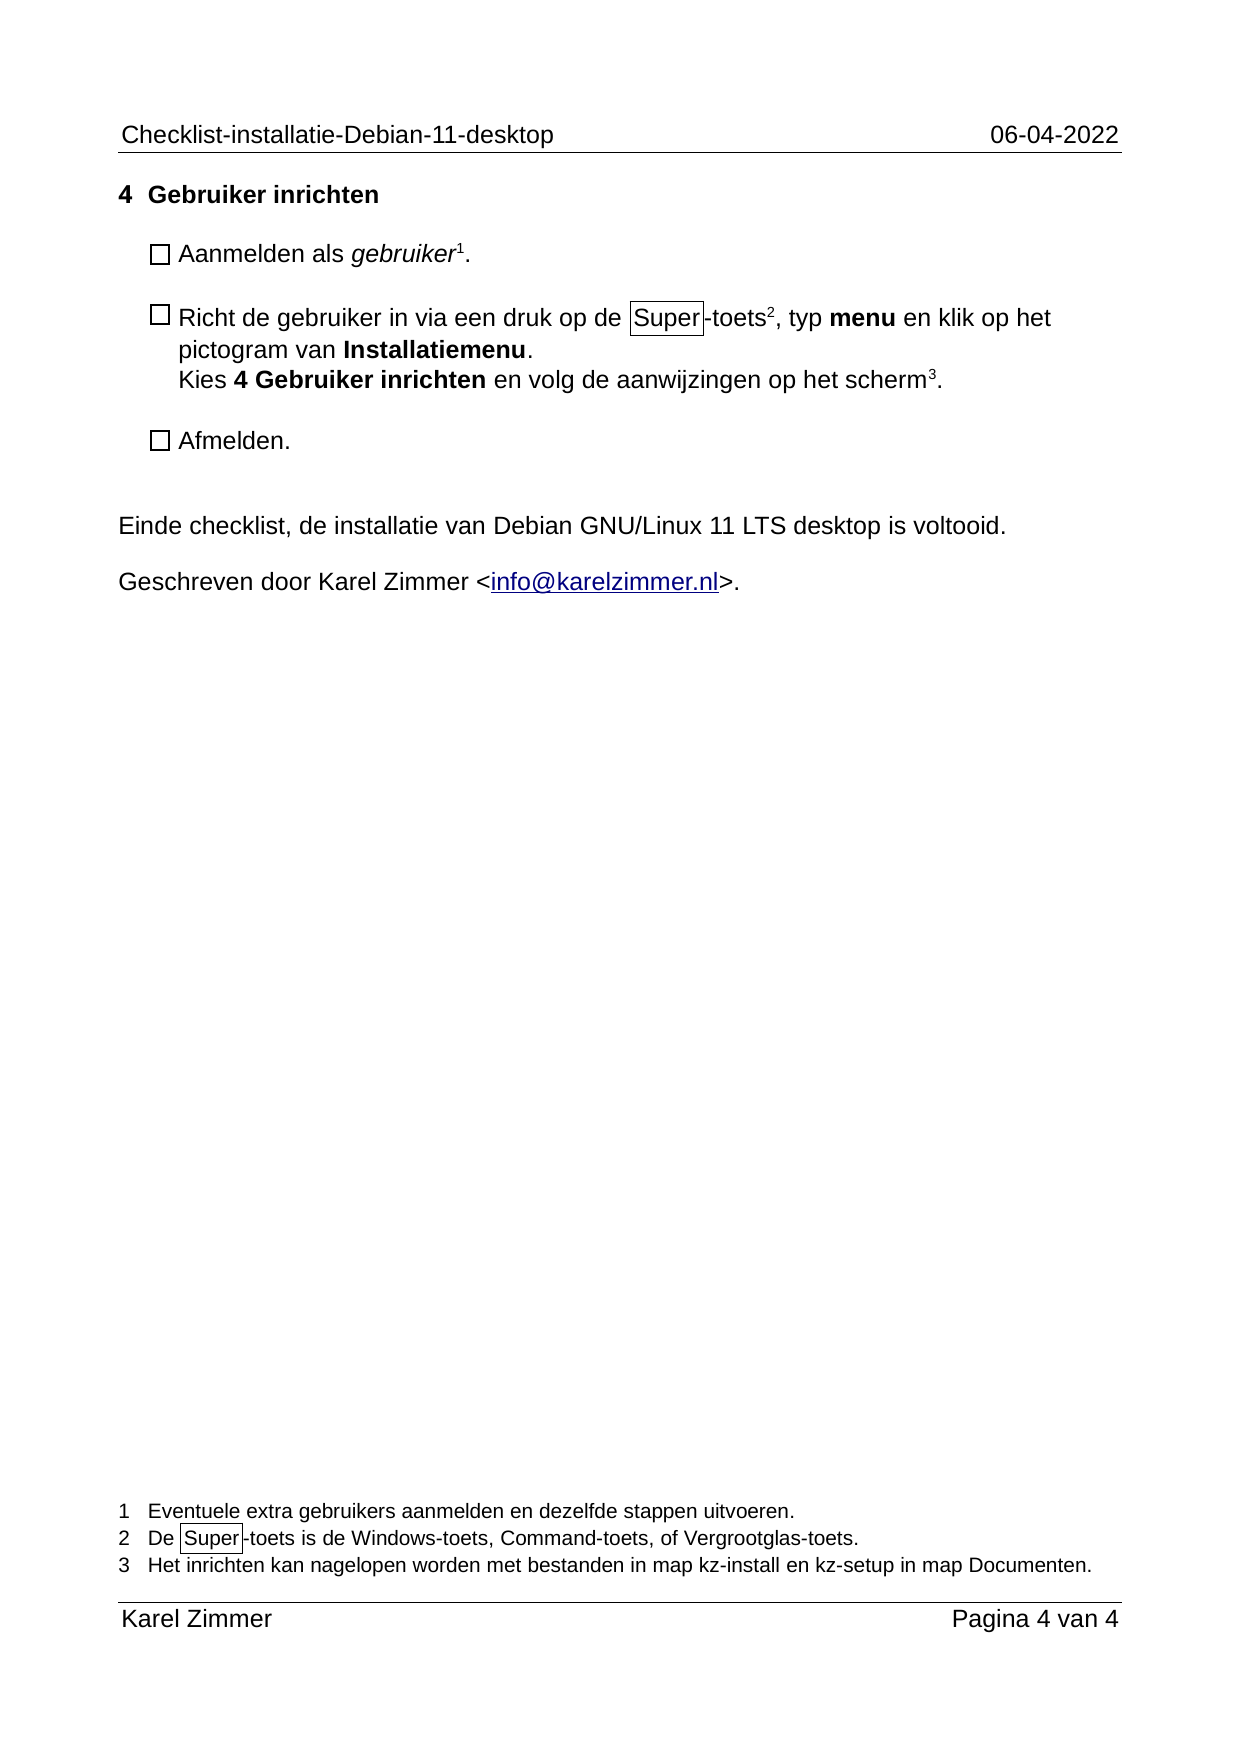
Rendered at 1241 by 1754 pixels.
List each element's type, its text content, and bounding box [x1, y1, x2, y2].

table_cell [141, 300, 177, 365]
table_cell Richt de gebruiker in via een druk op de Super-toets, typ menu en klik op het pictogram van Installatiemenu. [177, 300, 1122, 365]
table_cell [141, 426, 177, 456]
table_cell [141, 395, 177, 426]
text Geschreven door Karel Zimmer <info@karelzimmer.nl>. [118, 568, 1122, 596]
text Einde checklist, de installatie van Debian GNU/Linux 11 LTS desktop is voltooid. [118, 512, 1122, 540]
table_cell Afmelden. [177, 426, 1122, 456]
table_cell [177, 269, 1122, 300]
table_cell [141, 269, 177, 300]
table_header Aanmelden als gebruiker. [177, 239, 1122, 269]
table_cell [141, 365, 177, 395]
table_cell [177, 395, 1122, 426]
table_cell Kies 4 Gebruiker inrichten en volg de aanwijzingen op het scherm. [177, 365, 1122, 395]
list Gebruiker inrichten [118, 177, 1122, 211]
table_header [141, 239, 177, 269]
